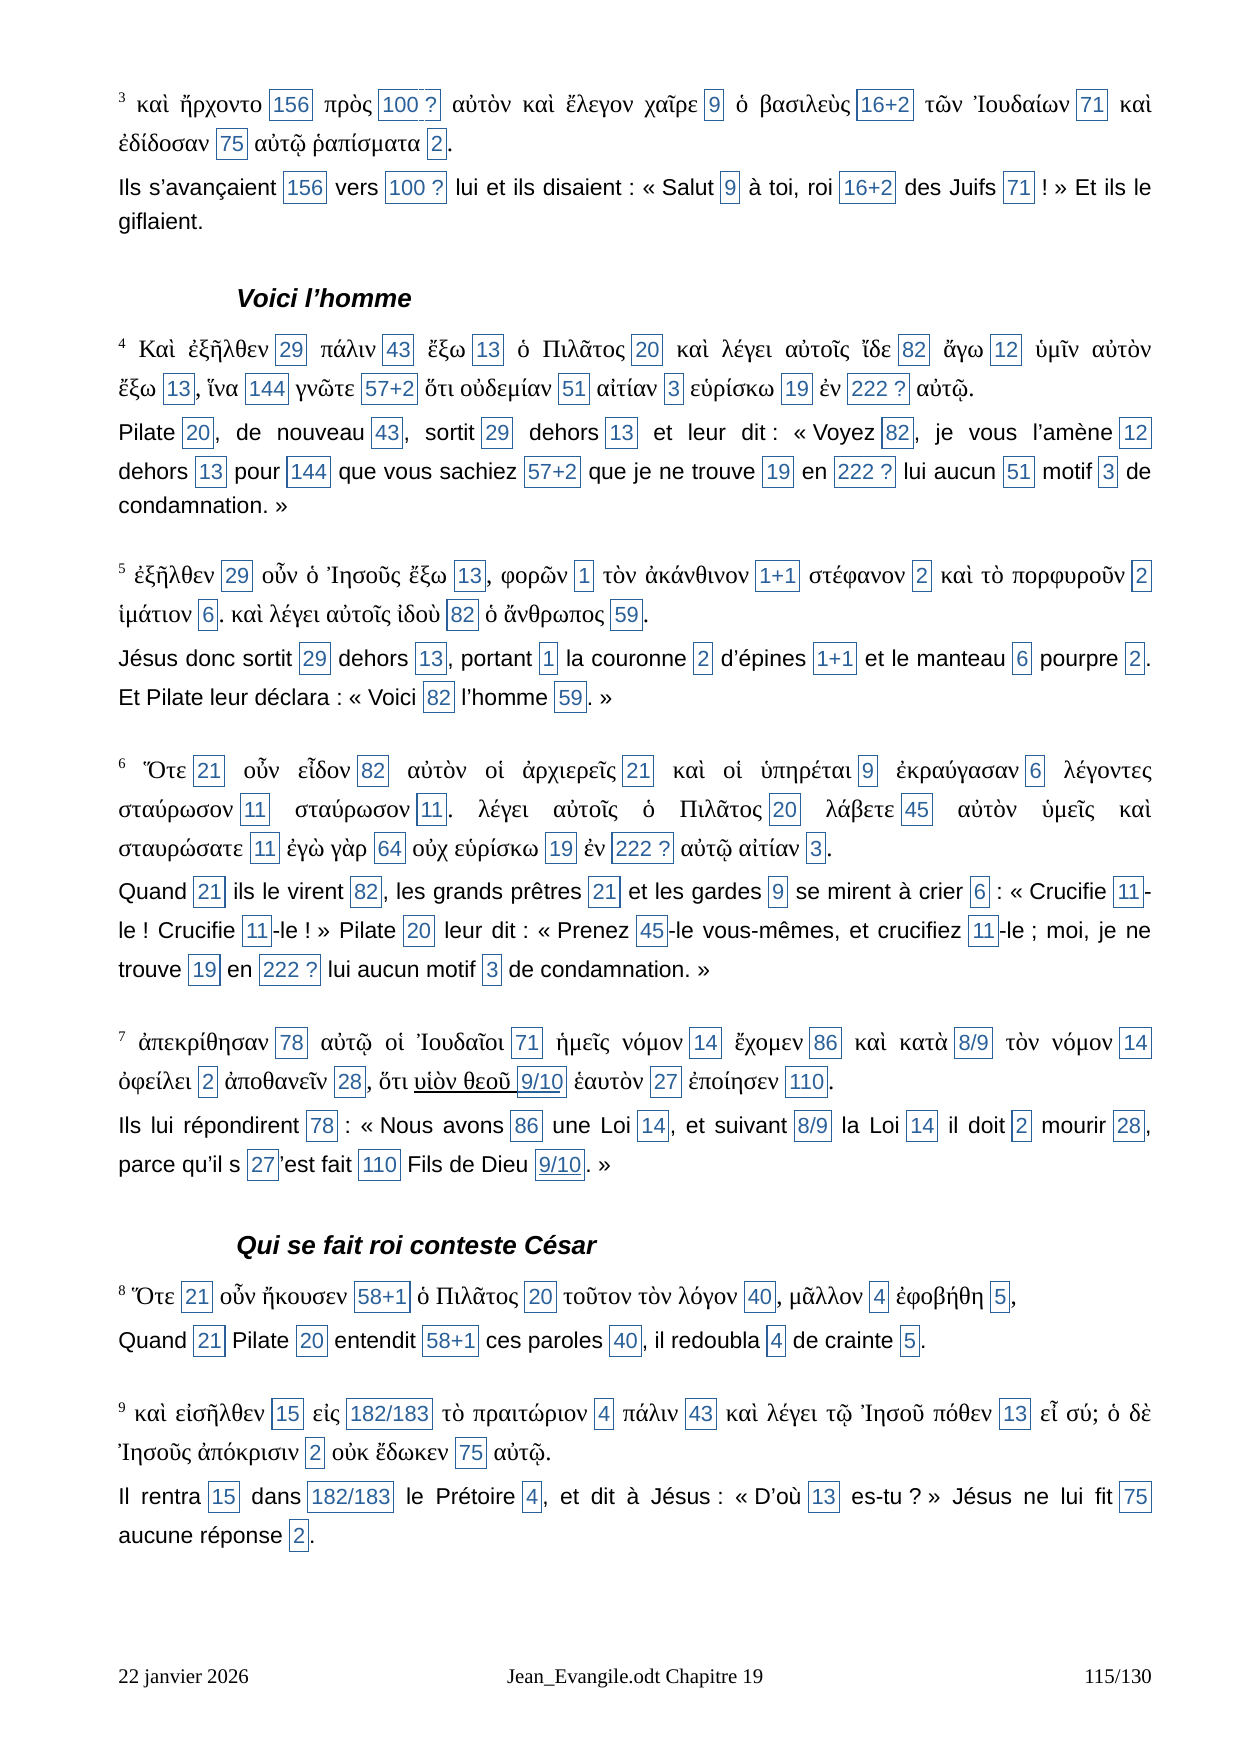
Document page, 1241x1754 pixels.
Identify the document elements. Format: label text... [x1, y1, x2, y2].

text 4 Καὶ ἐξῆλθεν 29 πάλιν 43 ἔξω 13 ὁ Πιλᾶτος 20 καὶ λέγει αὐτοῖς ἴδε 82 ἄγω 12 ὑμῖν αὐτὸν ἔξω 13, ἵνα 144 γνῶτε 57+2 ὅτι οὐδεμίαν 51 αἰτίαν 3 εὑρίσκω 19 ἐν 222 ? αὐτῷ. [118, 334, 1152, 405]
text 8 Ὅτε [118, 1281, 181, 1313]
text 3 καὶ ἤρχοντο 156 πρὸς 100 ? αὐτὸν καὶ ἔλεγον χαῖρε 9 ὁ βασιλεὺς 16+2 τῶν Ἰουδαίων 71 καὶ ἐδίδοσαν 75 αὐτῷ ῥαπίσματα 2. [118, 88, 1152, 160]
text 21 [182, 1282, 212, 1312]
text entendit 58+1 [328, 1324, 478, 1357]
text Ils s’avançaient 156 vers 100 ? lui et ils disaient : « Salut 9 à toi, roi 16+2 des Juifs 71 ! » Et ils le giflaient. [118, 171, 1152, 234]
text Pilate 20, de nouveau 43, sortit 29 dehors 13 et leur dit : « Voyez 82, je vous l’amène 12 dehors 13 pour 144 que vous sachiez 57+2 que je ne trouve 19 en 222 ? lui aucun 51 motif 3 de condamnation. » [118, 417, 1152, 519]
text 58+1 [355, 1282, 409, 1312]
text 4 [870, 1282, 888, 1312]
text Quand 21 [118, 1324, 225, 1357]
text 5 ἐξῆλθεν 29 οὖν ὁ Ἰησοῦς ἔξω 13, φορῶν 1 τὸν ἀκάνθινον 1+1 στέφανον 2 καὶ τὸ πορφυροῦν 2 ἱμάτιον 6. καὶ λέγει αὐτοῖς ἰδοὺ 82 ὁ ἄνθρωπος 59. [118, 559, 1152, 631]
text οὖν ἤκουσεν [213, 1281, 354, 1313]
text ὁ Πιλᾶτος [411, 1281, 524, 1313]
text 7 ἀπεκρίθησαν 78 αὐτῷ οἱ Ἰουδαῖοι 71 ἡμεῖς νόμον 14 ἔχομεν 86 καὶ κατὰ 8/9 τὸν νόμον 14 ὀφείλει 2 ἀποθανεῖν 28, ὅτι υἱὸν θεοῦ 9/10 ἑαυτὸν 27 ἐποίησεν 110. [118, 1027, 1152, 1098]
text 5 [991, 1282, 1009, 1312]
text , [1010, 1281, 1152, 1313]
text 9 καὶ εἰσῆλθεν 15 εἰς 182/183 τὸ πραιτώριον 4 πάλιν 43 καὶ λέγει τῷ Ἰησοῦ πόθεν 13 εἶ σύ; ὁ δὲ Ἰησοῦς ἀπόκρισιν 2 οὐκ ἔδωκεν 75 αὐτῷ. [118, 1398, 1152, 1469]
text Jésus donc sortit 29 dehors 13, portant 1 la couronne 2 d’épines 1+1 et le manteau 6 pourpre 2. Et Pilate leur déclara : « Voici 82 l’homme 59. » [118, 642, 1152, 713]
subtitle Qui se fait roi conteste César [236, 1231, 1152, 1260]
text de crainte 5 [786, 1324, 919, 1357]
text ἐφοβήθη [889, 1281, 990, 1313]
text Il rentra 15 dans 182/183 le Prétoire 4, et dit à Jésus : « D’où 13 es-tu ? » Jésus ne lui fit 75 aucune réponse 2. [118, 1481, 1152, 1552]
text Ils lui répondirent 78 : « Nous avons 86 une Loi 14, et suivant 8/9 la Loi 14 il doit 2 mourir 28, parce qu’il s 27’est fait 110 Fils de Dieu 9/10. » [118, 1110, 1152, 1181]
text , il redoubla 4 [642, 1324, 785, 1357]
text 20 [525, 1282, 556, 1312]
text . [920, 1324, 1152, 1357]
text 40 [745, 1282, 775, 1312]
text , μᾶλλον [776, 1281, 869, 1313]
text 6 Ὅτε 21 οὖν εἶδον 82 αὐτὸν οἱ ἀρχιερεῖς 21 καὶ οἱ ὑπηρέται 9 ἐκραύγασαν 6 λέγοντες σταύρωσον 11 σταύρωσον 11. λέγει αὐτοῖς ὁ Πιλᾶτος 20 λάβετε 45 αὐτὸν ὑμεῖς καὶ σταυρώσατε 11 ἐγὼ γὰρ 64 οὐχ εὑρίσκω 19 ἐν 222 ? αὐτῷ αἰτίαν 3. [118, 754, 1152, 864]
text Quand 21 ils le virent 82, les grands prêtres 21 et les gardes 9 se mirent à crier 6 : « Crucifie 11-le ! Crucifie 11-le ! » Pilate 20 leur dit : « Prenez 45-le vous-mêmes, et crucifiez 11-le ; moi, je ne trouve 19 en 222 ? lui aucun motif 3 de condamnation. » [118, 876, 1152, 986]
subtitle Voici l’homme [236, 284, 1152, 313]
text ces paroles 40 [479, 1324, 641, 1357]
text τοῦτον τὸν λόγον [557, 1281, 744, 1313]
text Pilate 20 [226, 1324, 327, 1357]
